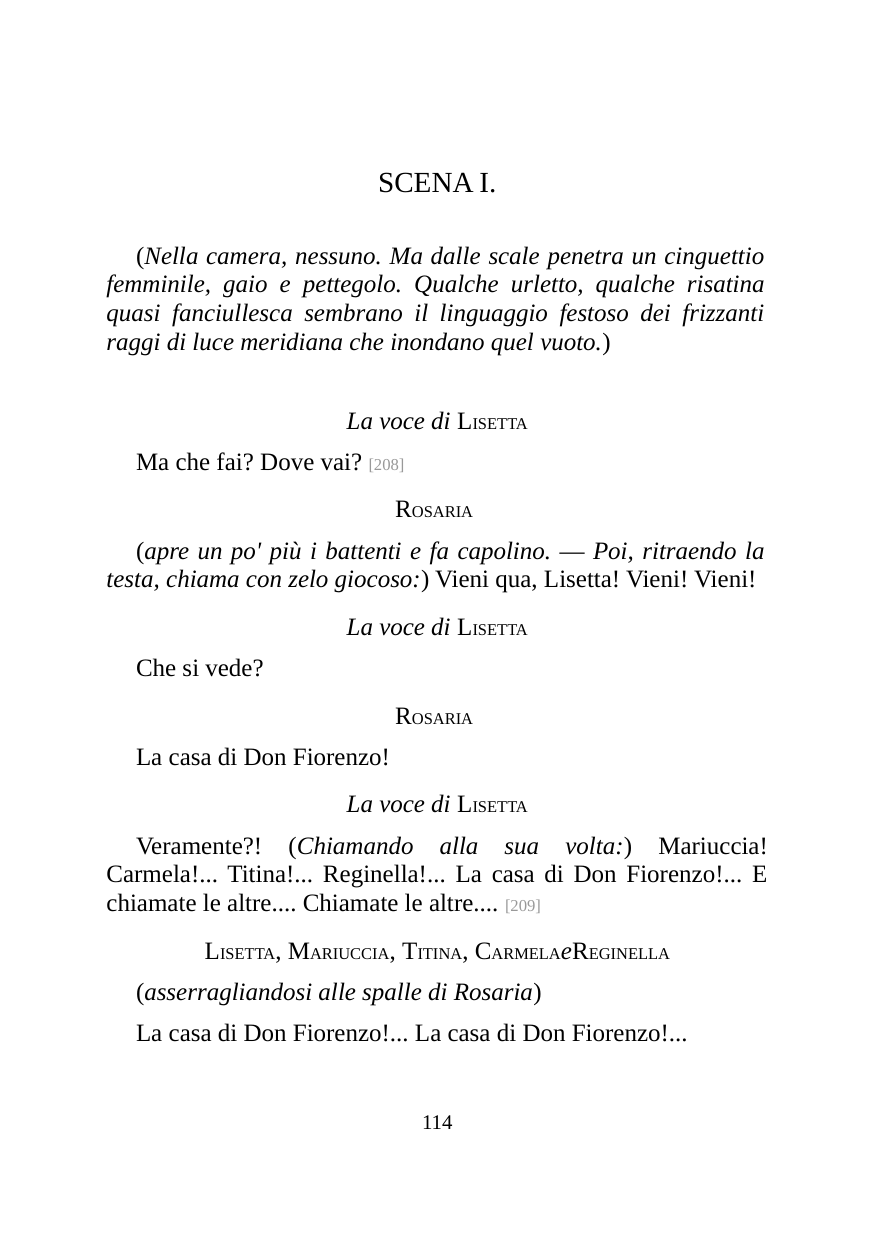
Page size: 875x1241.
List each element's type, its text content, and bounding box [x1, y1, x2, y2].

text (asserragliandosi alle spalle di Rosaria) [106, 977, 768, 1006]
text La voce di Lisetta [106, 789, 768, 818]
text Rosaria [106, 494, 768, 523]
text La casa di Don Fiorenzo!... La casa di Don Fiorenzo!... [106, 1018, 768, 1047]
text Veramente?! (Chiamando alla sua volta:) Mariuccia! Carmela!... Titina!... Reginella!... La casa di Don Fiorenzo!... E chiamate le altre.... Chiamate le altre.... [209] [106, 831, 768, 917]
text Che si vede? [106, 653, 768, 682]
text La voce di Lisetta [106, 406, 768, 434]
text Lisetta, Mariuccia, Titina, CarmelaeReginella [106, 936, 768, 964]
text Ma che fai? Dove vai? [208] [106, 447, 768, 476]
text La casa di Don Fiorenzo! [106, 742, 768, 771]
text Rosaria [106, 701, 768, 729]
subtitle SCENA I. [106, 165, 768, 199]
text (Nella camera, nessuno. Ma dalle scale penetra un cinguettio femminile, gaio e pettegolo. Qualche urletto, qualche risatina quasi fanciullesca sembrano il linguaggio festoso dei frizzanti raggi di luce meridiana che inondano quel vuoto.) [106, 241, 768, 356]
text La voce di Lisetta [106, 612, 768, 641]
text (apre un po' più i battenti e fa capolino. ― Poi, ritraendo la testa, chiama con zelo giocoso:) Vieni qua, Lisetta! Vieni! Vieni! [106, 536, 768, 593]
